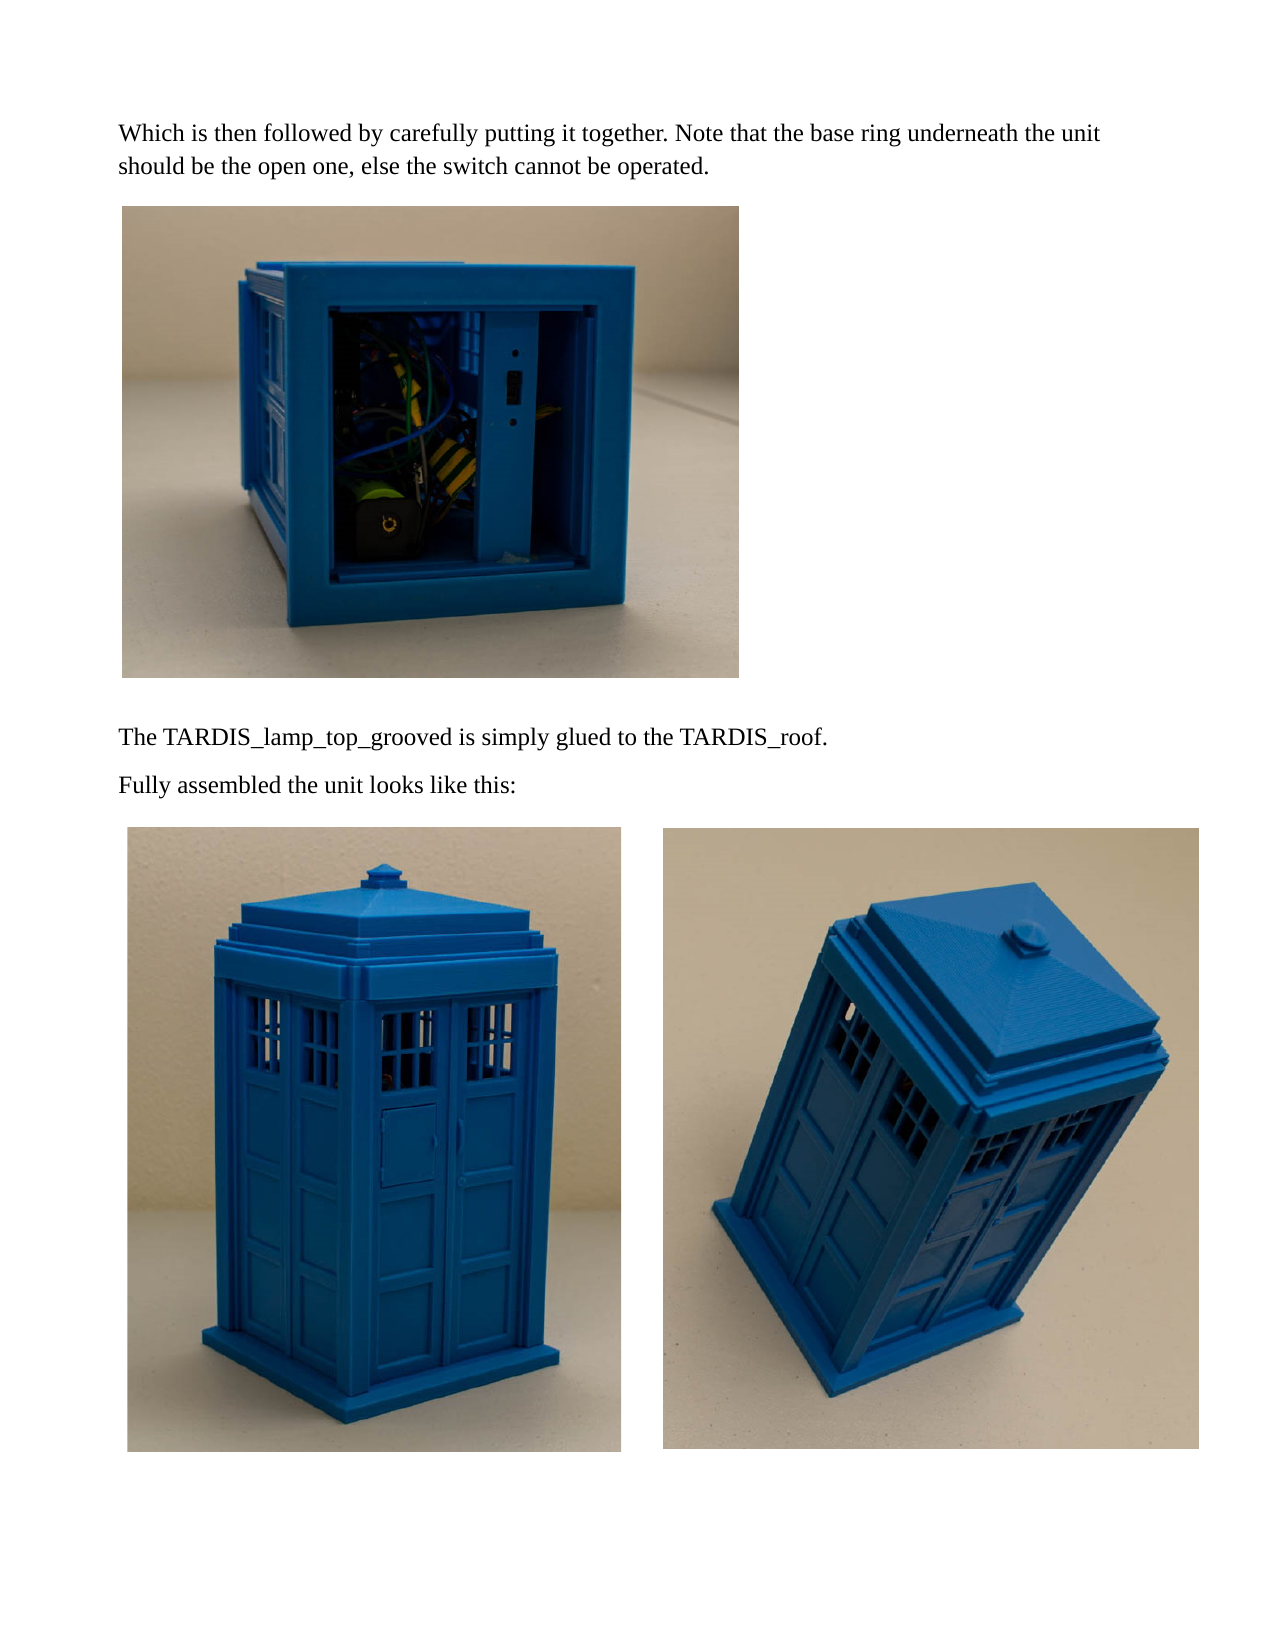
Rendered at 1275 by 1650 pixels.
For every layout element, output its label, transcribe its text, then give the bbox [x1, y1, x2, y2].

text Which is then followed by carefully putting it together. Note that the base ring underneath the unit should be the open one, else the switch cannot be operated. [118, 118, 1157, 180]
text Fully assembled the unit looks like this: [118, 770, 1157, 799]
picture [663, 828, 1199, 1449]
text The TARDIS_lamp_top_grooved is simply glued to the TARDIS_roof. [118, 722, 1157, 751]
picture [127, 827, 622, 1452]
picture [122, 206, 739, 678]
